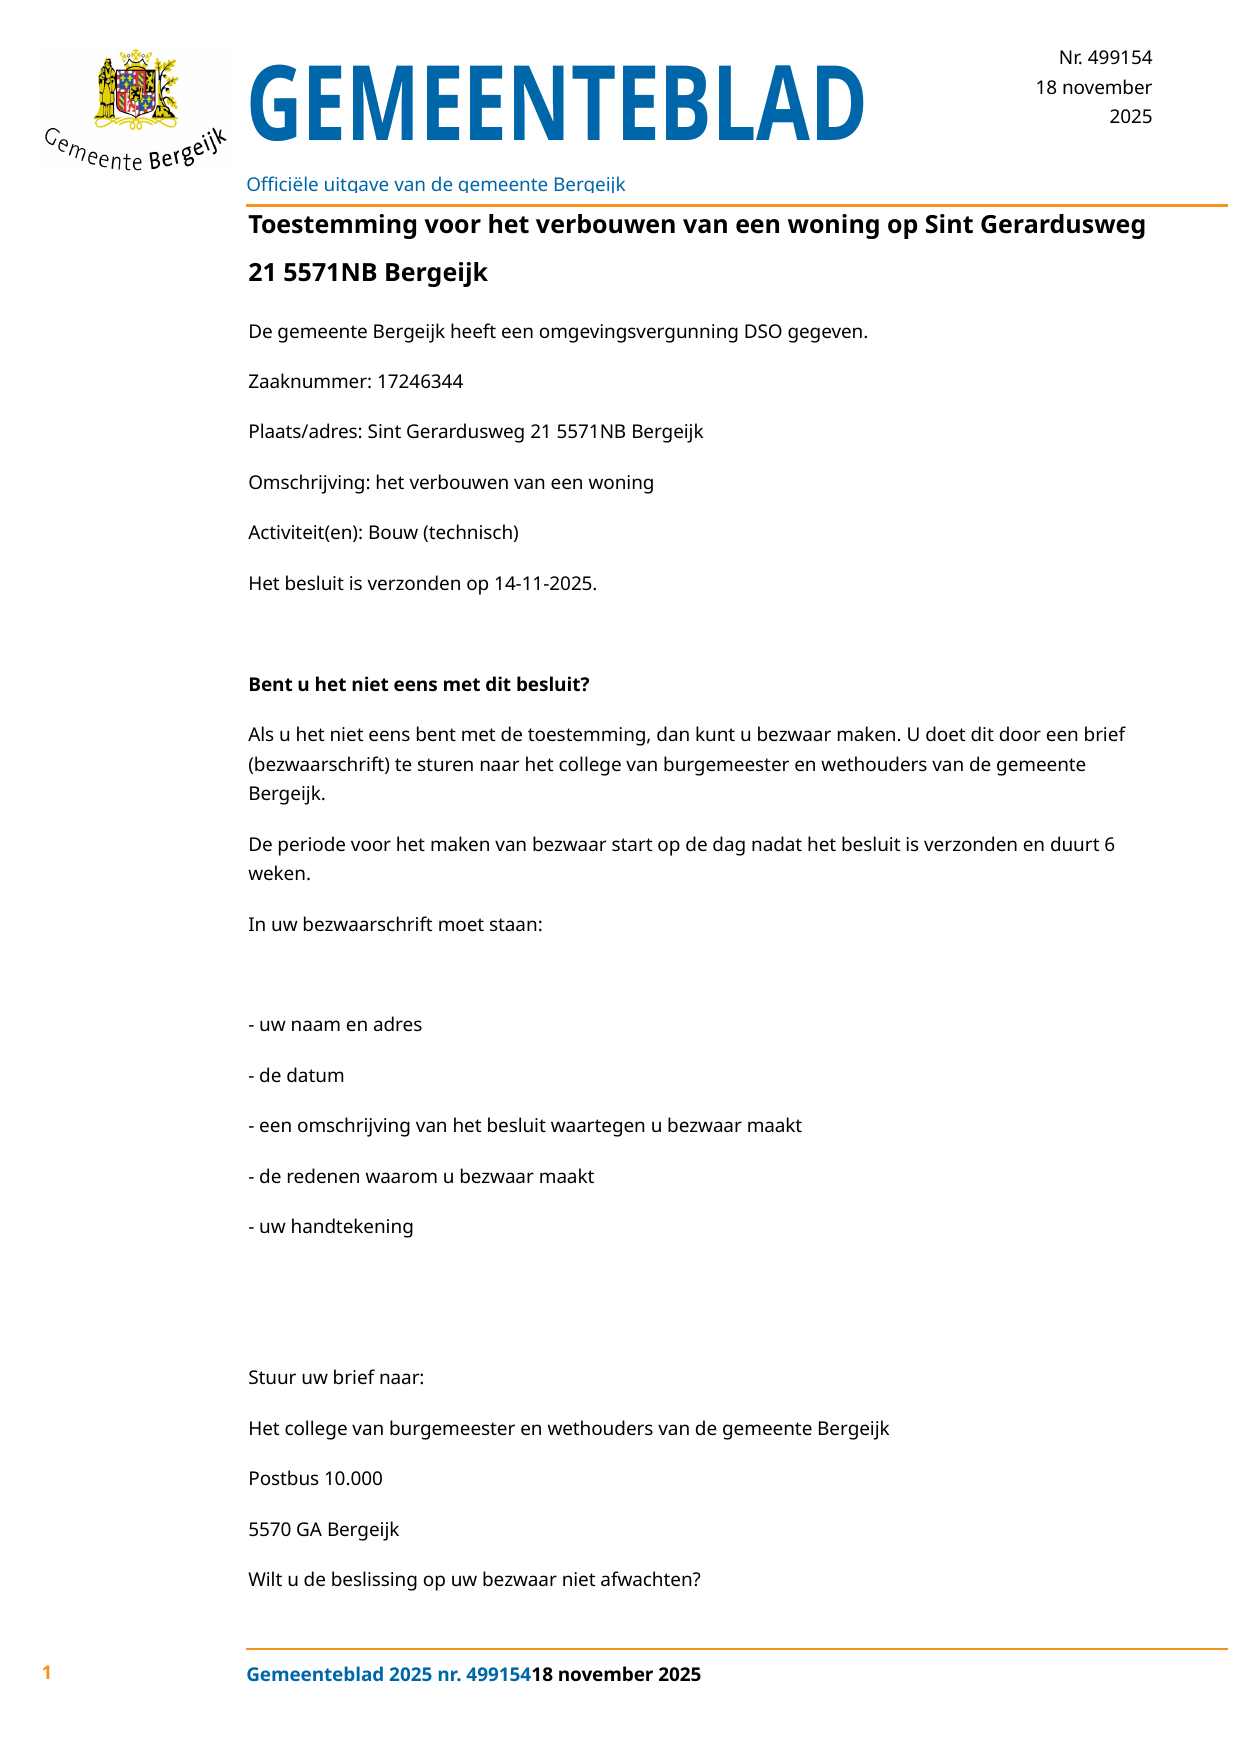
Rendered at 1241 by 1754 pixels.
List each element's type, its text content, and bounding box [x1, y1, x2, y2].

text Het besluit is verzonden op 14-11-2025. [248, 570, 1152, 596]
text - uw handtekening [248, 1213, 1152, 1239]
text Het college van burgemeester en wethouders van de gemeente Bergeijk [248, 1415, 1152, 1441]
text - een omschrijving van het besluit waartegen u bezwaar maakt [248, 1112, 1152, 1138]
text Wilt u de beslissing op uw bezwaar niet afwachten? [248, 1566, 1152, 1592]
text Plaats/adres: Sint Gerardusweg 21 5571NB Bergeijk [248, 419, 1152, 444]
text 5570 GA Bergeijk [248, 1516, 1152, 1542]
text Zaaknummer: 17246344 [248, 368, 1152, 394]
text Postbus 10.000 [248, 1465, 1152, 1491]
picture [41, 47, 231, 172]
text Omschrijving: het verbouwen van een woning [248, 469, 1152, 495]
text De gemeente Bergeijk heeft een omgevingsvergunning DSO gegeven. [248, 318, 1152, 344]
text Activiteit(en): Bouw (technisch) [248, 519, 1152, 545]
text In uw bezwaarschrift moet staan: [248, 911, 1152, 937]
text Als u het niet eens bent met de toestemming, dan kunt u bezwaar maken. U doet dit door een brief (bezwaarschrift) te sturen naar het college van burgemeester en wethouders van de gemeente Bergeijk. [248, 721, 1152, 806]
text Bent u het niet eens met dit besluit? [248, 671, 1152, 697]
text - de redenen waarom u bezwaar maakt [248, 1163, 1152, 1189]
text Toestemming voor het verbouwen van een woning op Sint Gerardusweg 21 5571NB Bergeijk [248, 207, 1152, 288]
text - de datum [248, 1062, 1152, 1088]
text Stuur uw brief naar: [248, 1364, 1152, 1390]
text De periode voor het maken van bezwaar start op de dag nadat het besluit is verzonden en duurt 6 weken. [248, 831, 1152, 886]
text - uw naam en adres [248, 1012, 1152, 1037]
